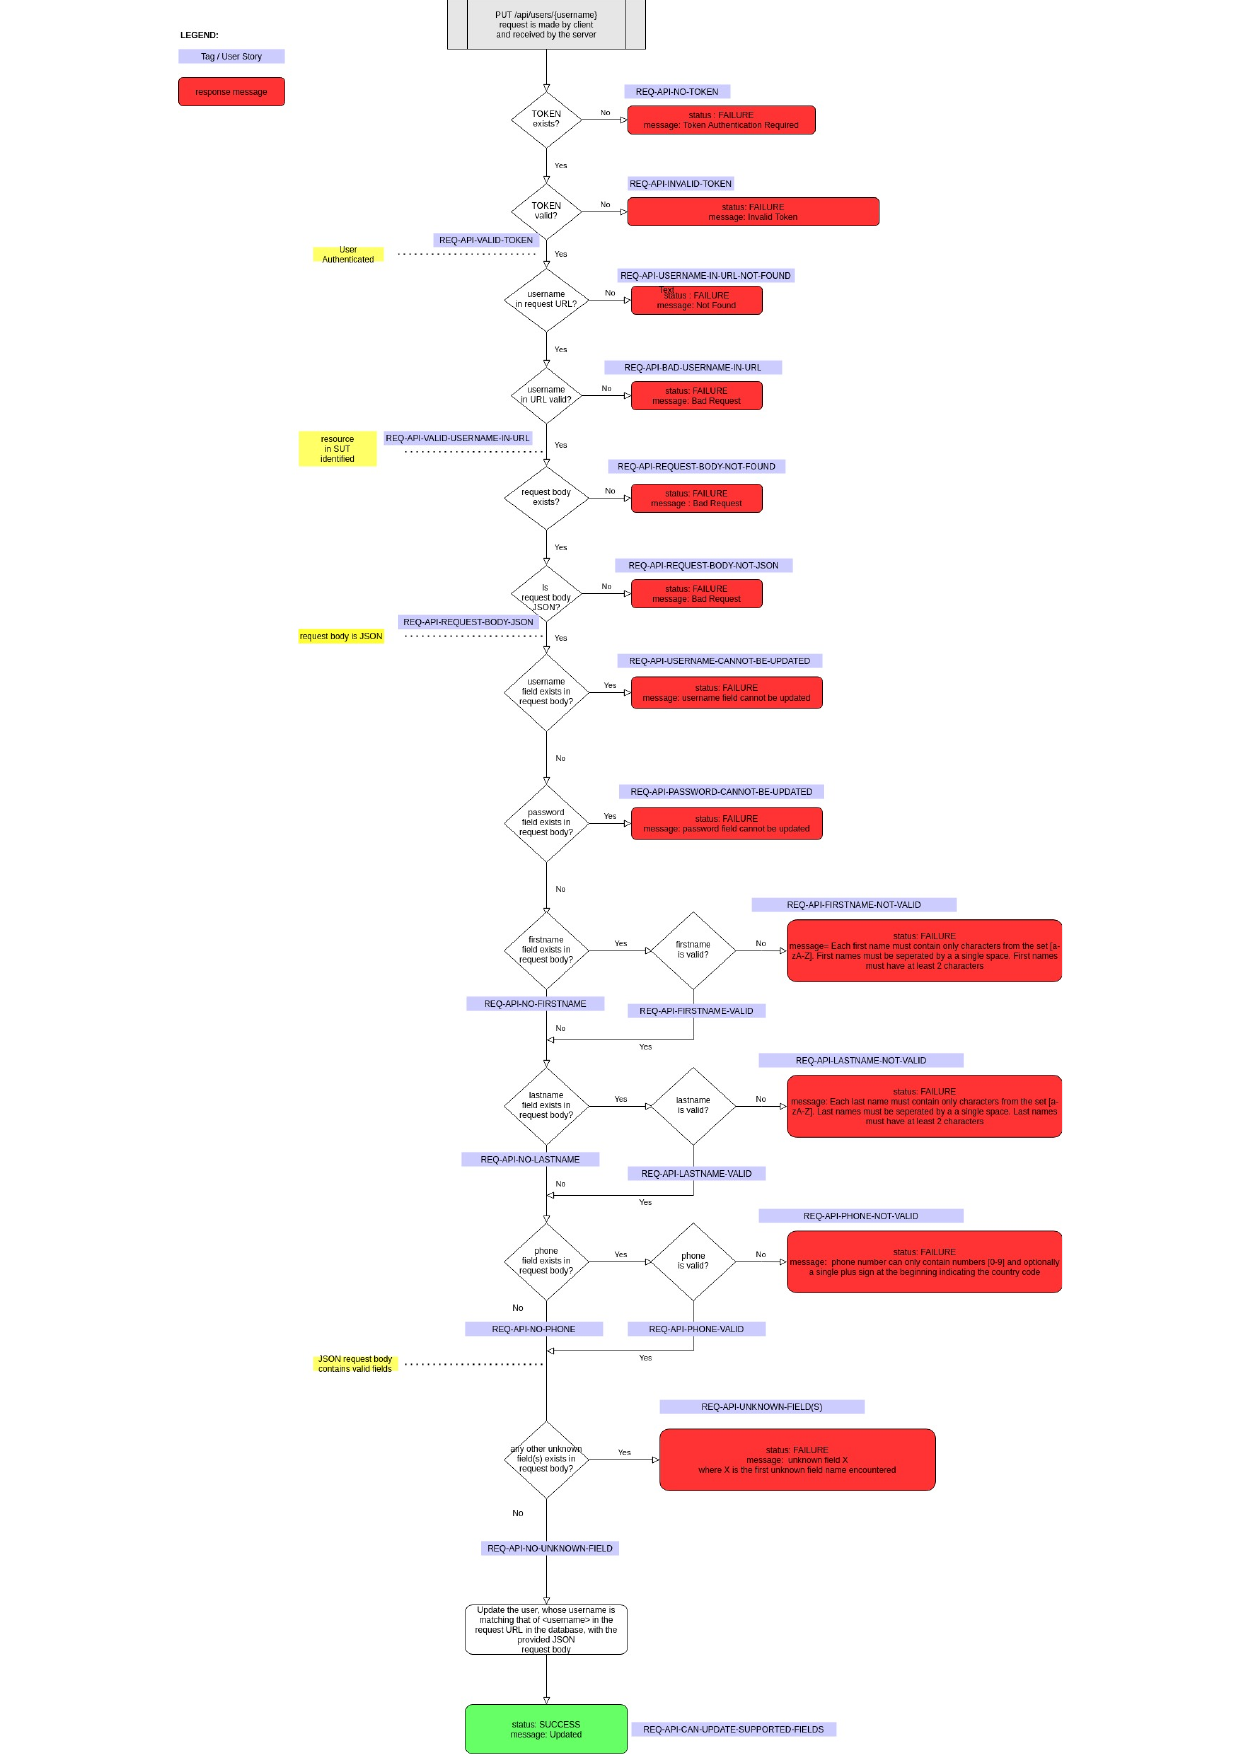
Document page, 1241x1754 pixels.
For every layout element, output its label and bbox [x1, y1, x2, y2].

picture [178, 0, 1063, 1754]
